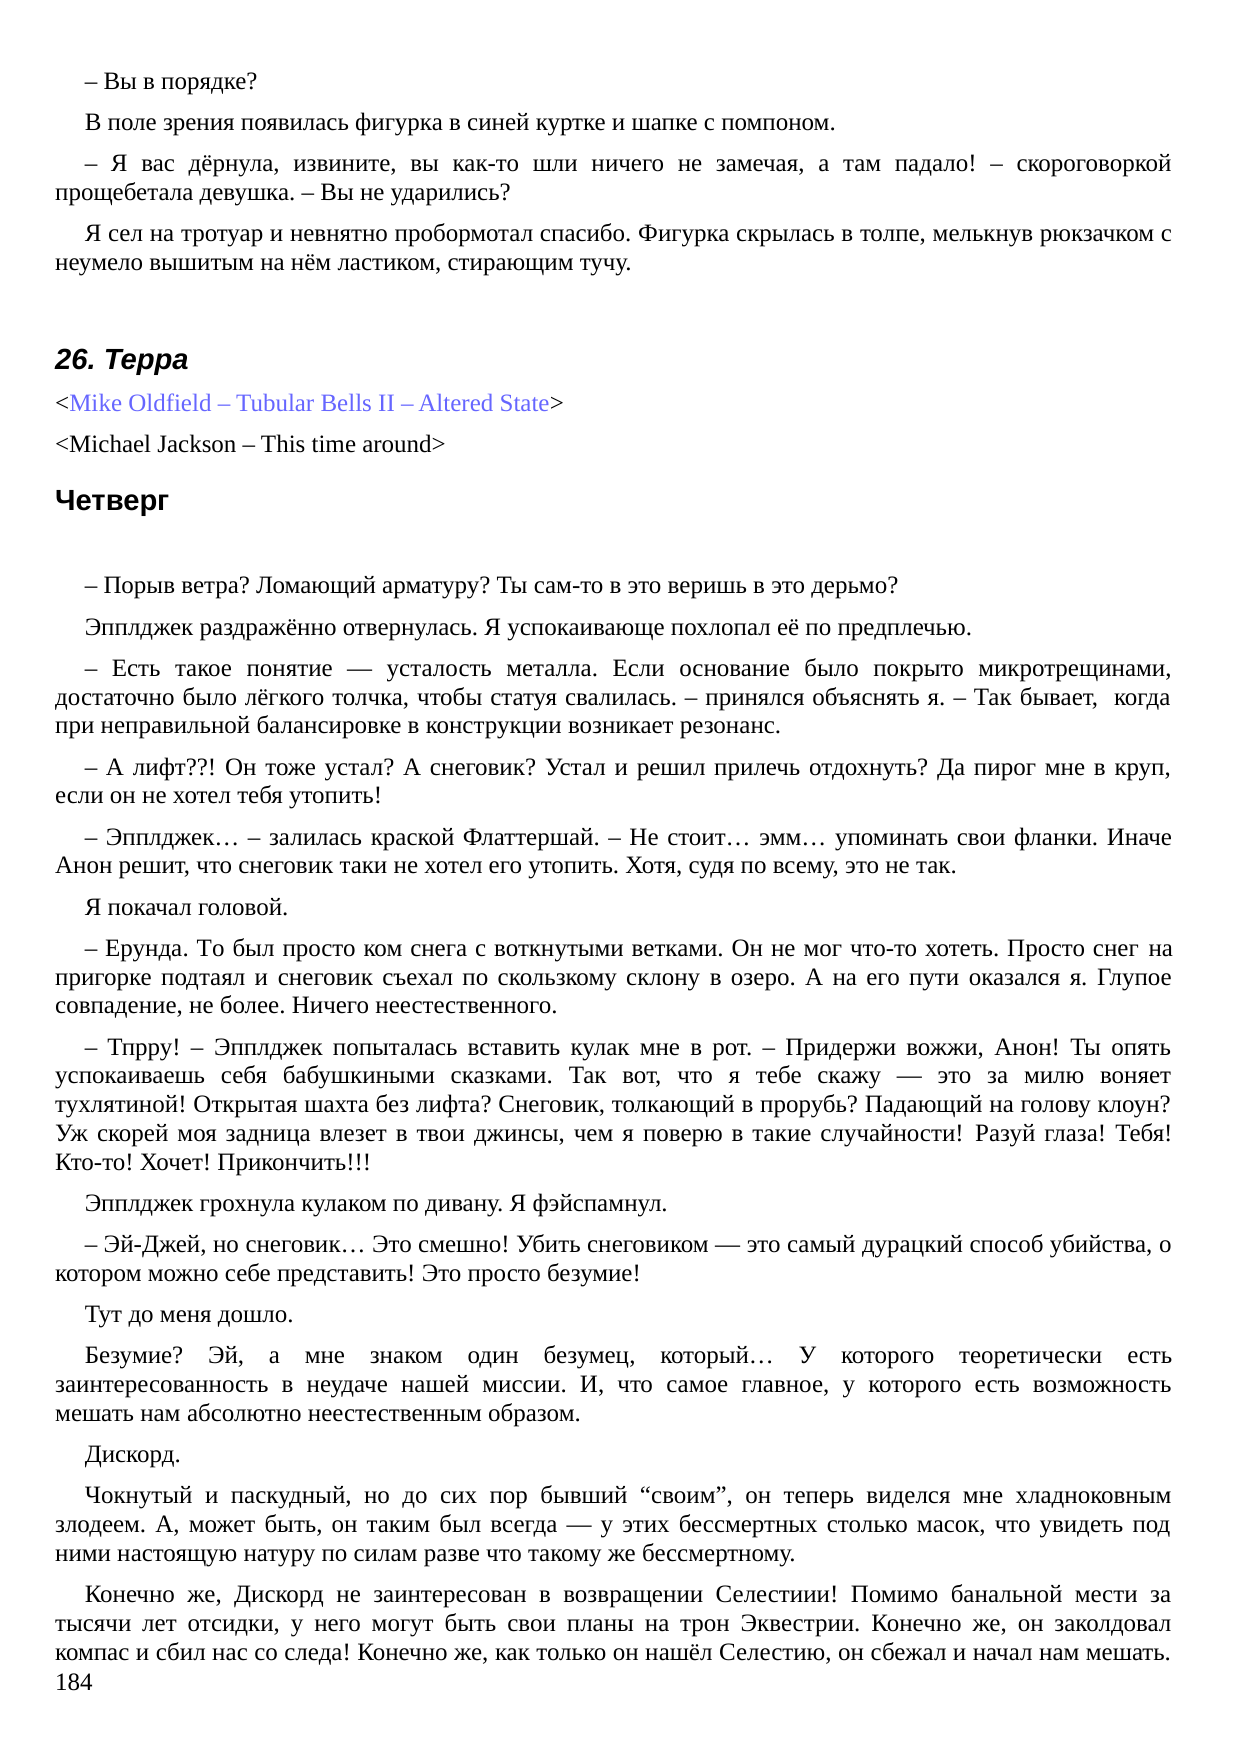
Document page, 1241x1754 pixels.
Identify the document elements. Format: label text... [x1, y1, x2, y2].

text Эпплджек раздражённо отвернулась. Я успокаивающе похлопал её по предплечью. [55, 612, 1173, 641]
text <Michael Jackson – This time around> [55, 429, 1173, 458]
text – Тпрру! – Эпплджек попыталась вставить кулак мне в рот. – Придержи вожжи, Анон! Ты опять успокаиваешь себя бабушкиными сказками. Так вот, что я тебе скажу — это за милю воняет тухлятиной! Открытая шахта без лифта? Снеговик, толкающий в прорубь? Падающий на голову клоун? Уж скорей моя задница влезет в твои джинсы, чем я поверю в такие случайности! Разуй глаза! Тебя! Кто-то! Хочет! Прикончить!!! [55, 1032, 1173, 1176]
text – Эпплджек… – залилась краской Флаттершай. – Не стоит… эмм… упоминать свои фланки. Иначе Анон решит, что снеговик таки не хотел его утопить. Хотя, судя по всему, это не так. [55, 822, 1173, 879]
subtitle 26. Терра [55, 342, 1173, 376]
text Дискорд. [55, 1439, 1173, 1468]
text Чокнутый и паскудный, но до сих пор бывший “своим”, он теперь виделся мне хладноковным злодеем. А, может быть, он таким был всегда — у этих бессмертных столько масок, что увидеть под ними настоящую натуру по силам разве что такому же бессмертному. [55, 1481, 1173, 1567]
text <Mike Oldfield – Tubular Bells II – Altered State> [55, 388, 1173, 417]
text – Порыв ветра? Ломающий арматуру? Ты сам-то в это веришь в это дерьмо? [55, 571, 1173, 599]
text – Эй-Джей, но снеговик… Это смешно! Убить снеговиком — это самый дурацкий способ убийства, о котором можно себе представить! Это просто безумие! [55, 1229, 1173, 1287]
text Я сел на тротуар и невнятно пробормотал спасибо. Фигурка скрылась в толпе, мелькнув рюкзачком с неумело вышитым на нём ластиком, стирающим тучу. [55, 218, 1173, 276]
text Эпплджек грохнула кулаком по дивану. Я фэйспамнул. [55, 1188, 1173, 1217]
text – Я вас дёрнула, извините, вы как-то шли ничего не замечая, а там падало! – скороговоркой прощебетала девушка. – Вы не ударились? [55, 148, 1173, 206]
text – Ерунда. То был просто ком снега с воткнутыми ветками. Он не мог что-то хотеть. Просто снег на пригорке подтаял и снеговик съехал по скользкому склону в озеро. А на его пути оказался я. Глупое совпадение, не более. Ничего неестественного. [55, 933, 1173, 1019]
text Я покачал головой. [55, 892, 1173, 921]
text Конечно же, Дискорд не заинтересован в возвращении Селестиии! Помимо банальной мести за тысячи лет отсидки, у него могут быть свои планы на трон Эквестрии. Конечно же, он заколдовал компас и сбил нас со следа! Конечно же, как только он нашёл Селестию, он сбежал и начал нам мешать. [55, 1579, 1173, 1666]
text В поле зрения появилась фигурка в синей куртке и шапке с помпоном. [55, 107, 1173, 136]
text – Есть такое понятие — усталость металла. Если основание было покрыто микротрещинами, достаточно было лёгкого толчка, чтобы статуя свалилась. – принялся объяснять я. – Так бывает, когда при неправильной балансировке в конструкции возникает резонанс. [55, 653, 1173, 739]
subtitle Четверг [55, 483, 1173, 517]
text – А лифт??! Он тоже устал? А снеговик? Устал и решил прилечь отдохнуть? Да пирог мне в круп, если он не хотел тебя утопить! [55, 752, 1173, 809]
text Безумие? Эй, а мне знаком один безумец, который… У которого теоретически есть заинтересованность в неудаче нашей миссии. И, что самое главное, у которого есть возможность мешать нам абсолютно неестественным образом. [55, 1341, 1173, 1427]
text Тут до меня дошло. [55, 1299, 1173, 1328]
text – Вы в порядке? [55, 66, 1173, 95]
